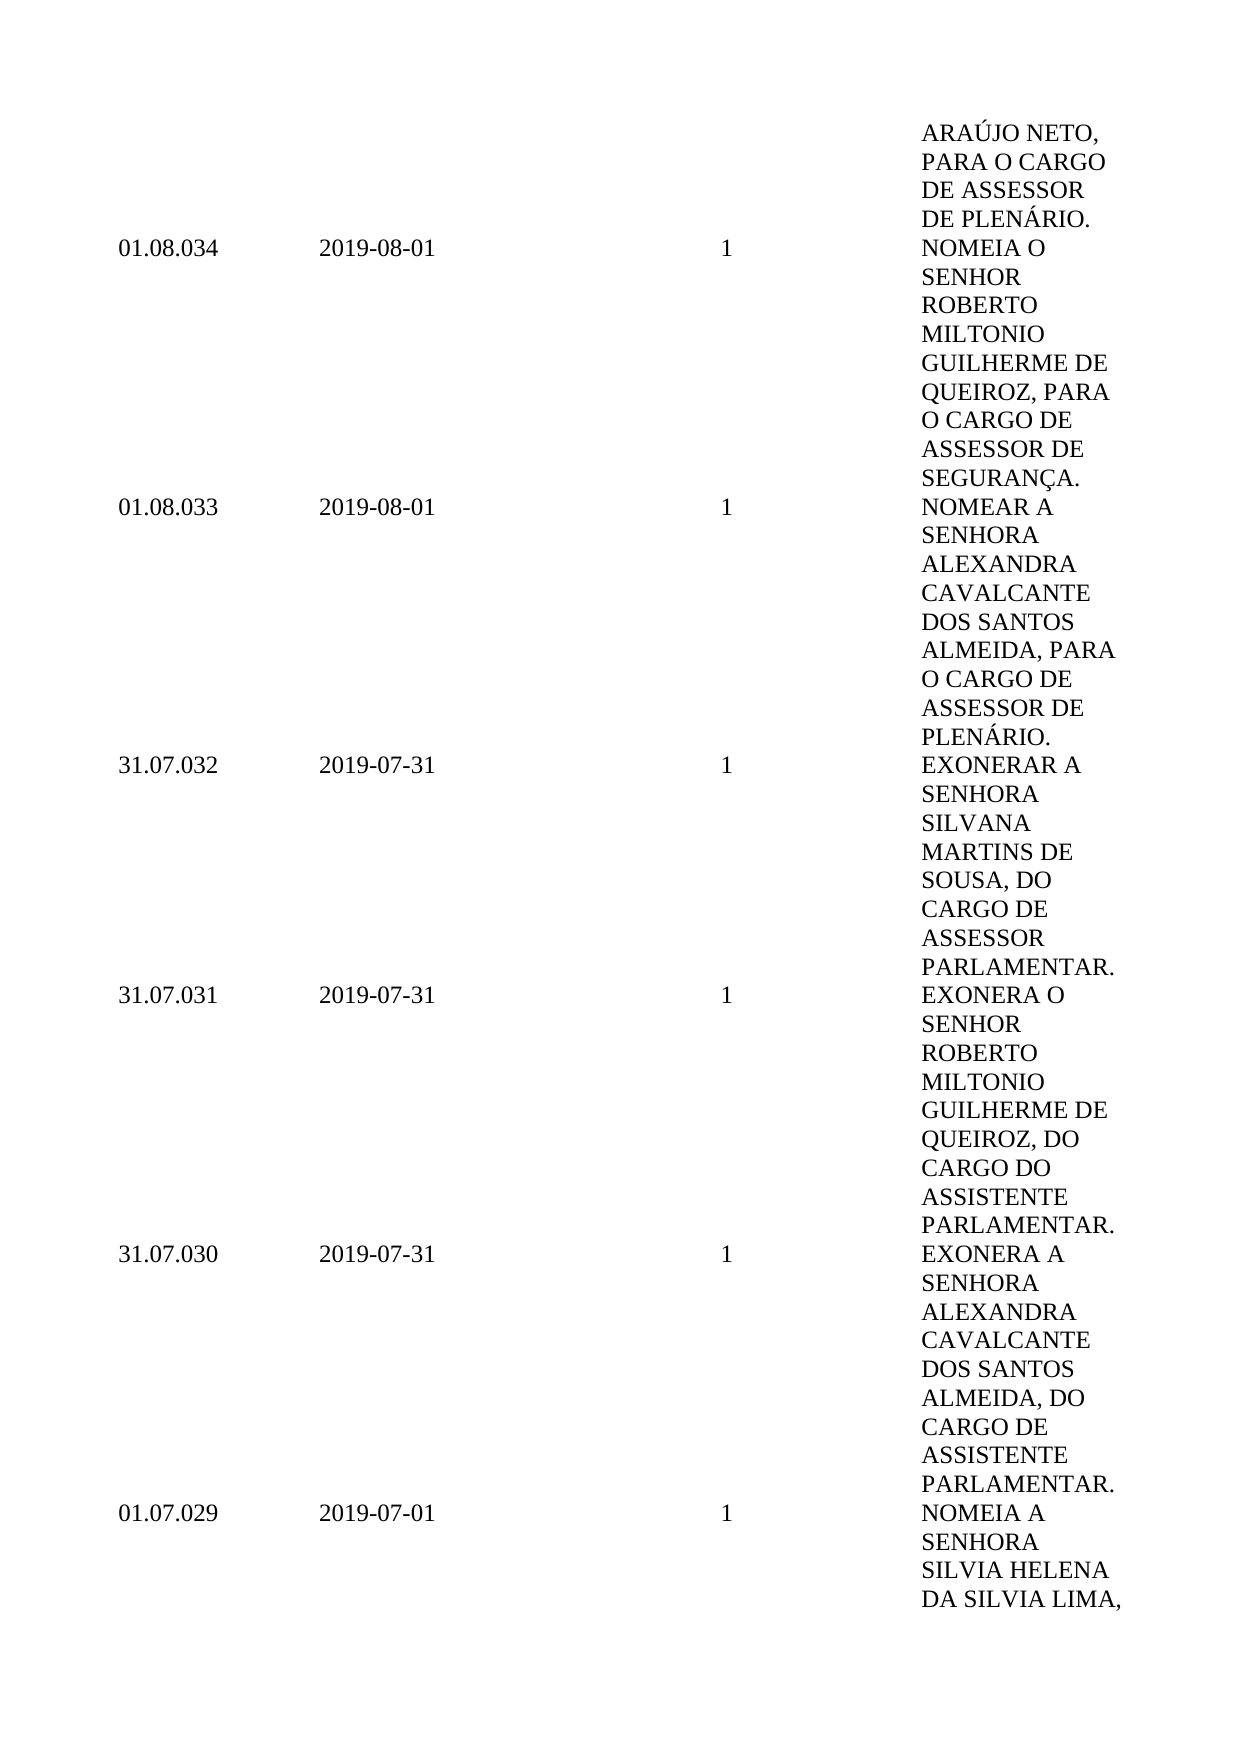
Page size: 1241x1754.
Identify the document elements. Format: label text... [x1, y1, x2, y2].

table_cell 2019-07-31 [319, 981, 519, 1239]
table_cell 1 [720, 981, 921, 1239]
table_cell 1 [720, 233, 921, 492]
table_cell 2019-07-01 [319, 1498, 519, 1613]
table_cell 31.07.032 [118, 751, 319, 981]
table_cell [118, 118, 319, 233]
table_cell 1 [720, 1239, 921, 1498]
table_cell [520, 1498, 720, 1613]
table_cell EXONERAR A SENHORA SILVANA MARTINS DE SOUSA, DO CARGO DE ASSESSOR PARLAMENTAR. [921, 751, 1122, 981]
table_cell 01.08.034 [118, 233, 319, 492]
table_cell 1 [720, 1498, 921, 1613]
table_cell 2019-08-01 [319, 233, 519, 492]
table_cell [520, 1239, 720, 1498]
table_cell [319, 118, 519, 233]
table_cell EXONERA A SENHORA ALEXANDRA CAVALCANTE DOS SANTOS ALMEIDA, DO CARGO DE ASSISTENTE PARLAMENTAR. [921, 1239, 1122, 1498]
table_cell NOMEAR A SENHORA ALEXANDRA CAVALCANTE DOS SANTOS ALMEIDA, PARA O CARGO DE ASSESSOR DE PLENÁRIO. [921, 492, 1122, 751]
table_cell 01.07.029 [118, 1498, 319, 1613]
table_cell [520, 233, 720, 492]
table_cell [520, 981, 720, 1239]
table_cell [520, 118, 720, 233]
table_cell [520, 492, 720, 751]
table_cell NOMEIA O SENHOR ROBERTO MILTONIO GUILHERME DE QUEIROZ, PARA O CARGO DE ASSESSOR DE SEGURANÇA. [921, 233, 1122, 492]
table_cell ARAÚJO NETO, PARA O CARGO DE ASSESSOR DE PLENÁRIO. [921, 118, 1122, 233]
table_cell EXONERA O SENHOR ROBERTO MILTONIO GUILHERME DE QUEIROZ, DO CARGO DO ASSISTENTE PARLAMENTAR. [921, 981, 1122, 1239]
table_cell 2019-07-31 [319, 751, 519, 981]
table_cell 31.07.030 [118, 1239, 319, 1498]
table_cell 1 [720, 492, 921, 751]
table_cell 31.07.031 [118, 981, 319, 1239]
table_cell 2019-07-31 [319, 1239, 519, 1498]
table_cell 2019-08-01 [319, 492, 519, 751]
table_cell 01.08.033 [118, 492, 319, 751]
table_cell NOMEIA A SENHORA SILVIA HELENA DA SILVIA LIMA, [921, 1498, 1122, 1613]
table_cell 1 [720, 751, 921, 981]
table_cell [520, 751, 720, 981]
table_cell [720, 118, 921, 233]
